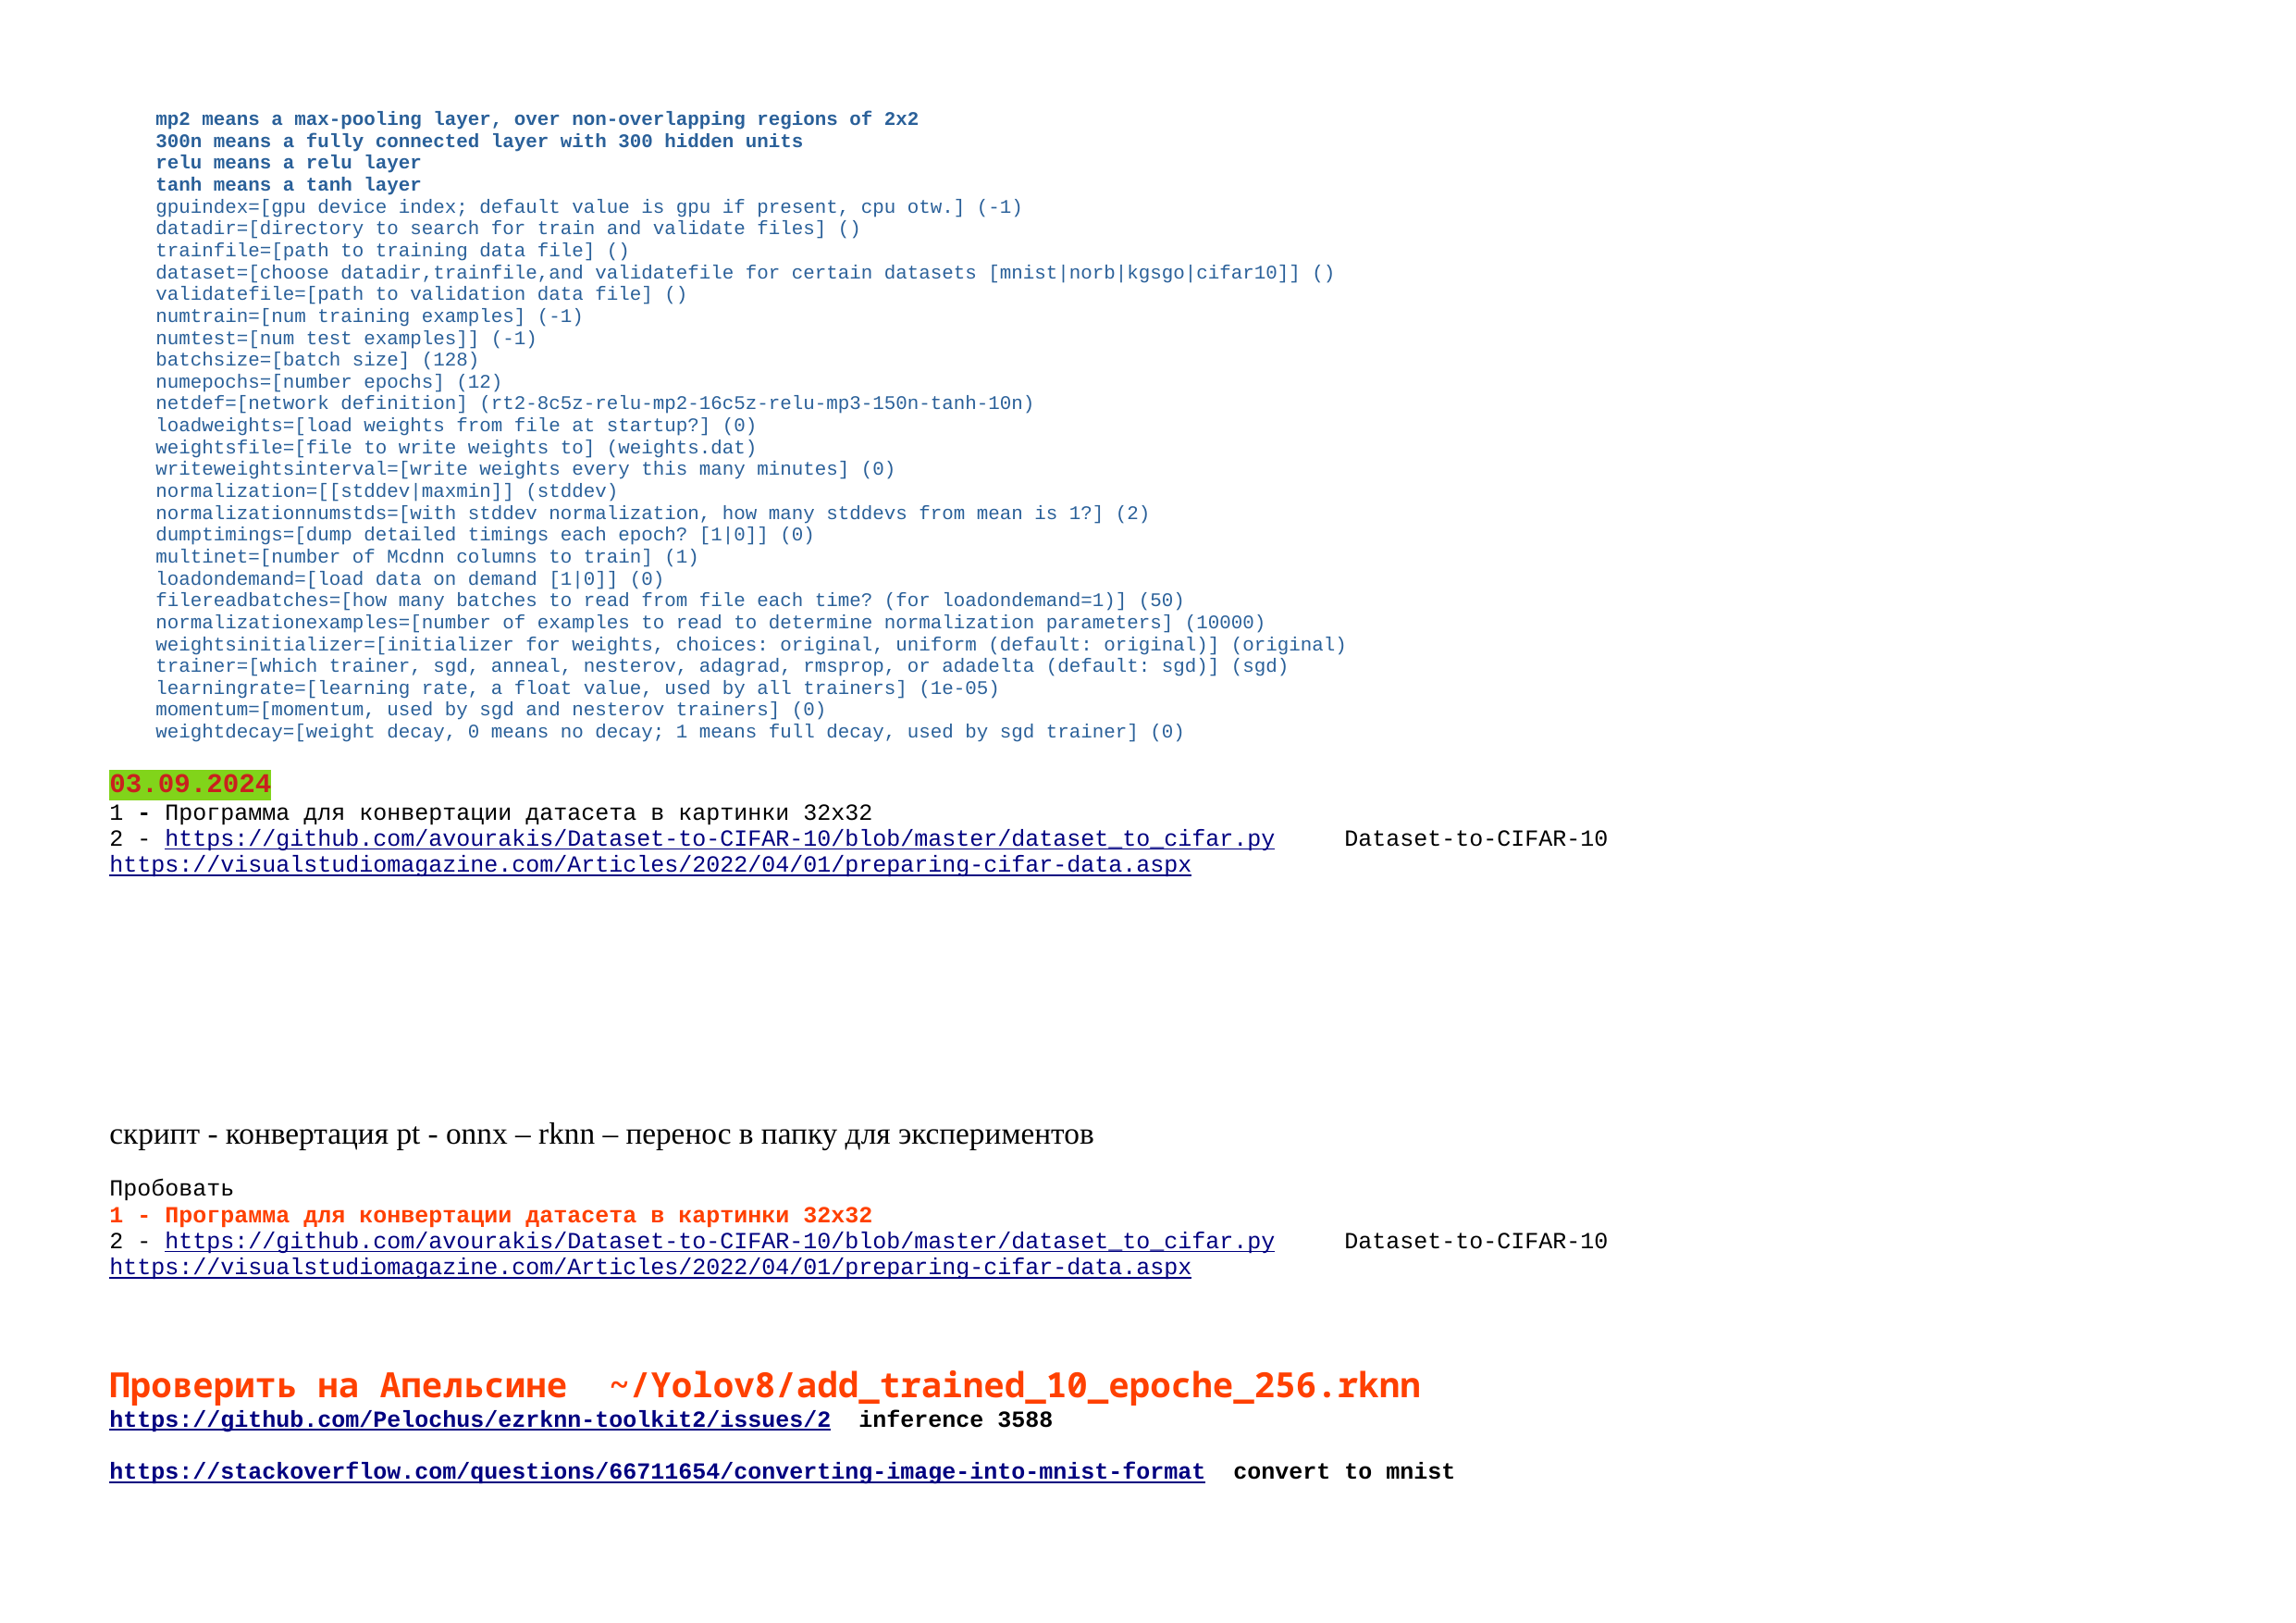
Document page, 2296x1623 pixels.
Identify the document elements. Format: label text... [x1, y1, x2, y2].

text momentum=[momentum, used by sgd and nesterov trainers] (0) [109, 700, 2186, 722]
text dumptimings=[dump detailed timings each epoch? [1|0]] (0) [109, 525, 2186, 547]
text Проверить на Апельсине ~/Yolov8/add_trained_10_epoche_256.rknn [109, 1360, 2186, 1407]
text batchsize=[batch size] (128) [109, 350, 2186, 372]
text gpuindex=[gpu device index; default value is gpu if present, cpu otw.] (-1) [109, 197, 2186, 218]
text 2 - https://github.com/avourakis/Dataset-to-CIFAR-10/blob/master/dataset_to_cifar.py Dataset-to-CIFAR-10 [109, 1229, 2186, 1256]
text datadir=[directory to search for train and validate files] () [109, 218, 2186, 241]
text normalizationnumstds=[with stddev normalization, how many stddevs from mean is 1?] (2) [109, 503, 2186, 525]
text trainer=[which trainer, sgd, anneal, nesterov, adagrad, rmsprop, or adadelta (default: sgd)] (sgd) [109, 656, 2186, 678]
text 300n means a fully connected layer with 300 hidden units [109, 131, 2186, 153]
text weightdecay=[weight decay, 0 means no decay; 1 means full decay, used by sgd trainer] (0) [109, 722, 2186, 744]
text trainfile=[path to training data file] () [109, 241, 2186, 263]
text multinet=[number of Mcdnn columns to train] (1) [109, 547, 2186, 569]
text writeweightsinterval=[write weights every this many minutes] (0) [109, 459, 2186, 481]
text numtrain=[num training examples] (-1) [109, 306, 2186, 328]
text mp2 means a max-pooling layer, over non-overlapping regions of 2x2 [109, 109, 2186, 131]
text https://stackoverflow.com/questions/66711654/converting-image-into-mnist-format convert to mnist [109, 1460, 2186, 1486]
text weightsfile=[file to write weights to] (weights.dat) [109, 438, 2186, 459]
text скрипт - конвертация pt - onnx – rknn – перенос в папку для экспериментов [109, 1115, 2186, 1150]
text normalization=[[stddev|maxmin]] (stddev) [109, 481, 2186, 503]
text tanh means a tanh layer [109, 175, 2186, 197]
text numtest=[num test examples]] (-1) [109, 328, 2186, 350]
text relu means a relu layer [109, 153, 2186, 175]
text weightsinitializer=[initializer for weights, choices: original, uniform (default: original)] (original) [109, 635, 2186, 656]
text Пробовать [109, 1177, 2186, 1203]
text https://github.com/Pelochus/ezrknn-toolkit2/issues/2 inference 3588 [109, 1407, 2186, 1433]
text netdef=[network definition] (rt2-8c5z-relu-mp2-16c5z-relu-mp3-150n-tanh-10n) [109, 394, 2186, 415]
text numepochs=[number epochs] (12) [109, 372, 2186, 394]
text https://visualstudiomagazine.com/Articles/2022/04/01/preparing-cifar-data.aspx [109, 1256, 2186, 1282]
text dataset=[choose datadir,trainfile,and validatefile for certain datasets [mnist|norb|kgsgo|cifar10]] () [109, 263, 2186, 284]
text filereadbatches=[how many batches to read from file each time? (for loadondemand=1)] (50) [109, 590, 2186, 613]
text 2 - https://github.com/avourakis/Dataset-to-CIFAR-10/blob/master/dataset_to_cifar.py Dataset-to-CIFAR-10 [109, 826, 2186, 853]
text loadweights=[load weights from file at startup?] (0) [109, 415, 2186, 438]
text 1 - Программа для конвертации датасета в картинки 32х32 [109, 1203, 2186, 1229]
text learningrate=[learning rate, a float value, used by all trainers] (1e-05) [109, 678, 2186, 700]
text validatefile=[path to validation data file] () [109, 284, 2186, 306]
text normalizationexamples=[number of examples to read to determine normalization parameters] (10000) [109, 613, 2186, 635]
text 03.09.2024 [109, 770, 2186, 800]
text https://visualstudiomagazine.com/Articles/2022/04/01/preparing-cifar-data.aspx [109, 853, 2186, 879]
text loadondemand=[load data on demand [1|0]] (0) [109, 569, 2186, 590]
text 1 - Программа для конвертации датасета в картинки 32х32 [109, 800, 2186, 826]
